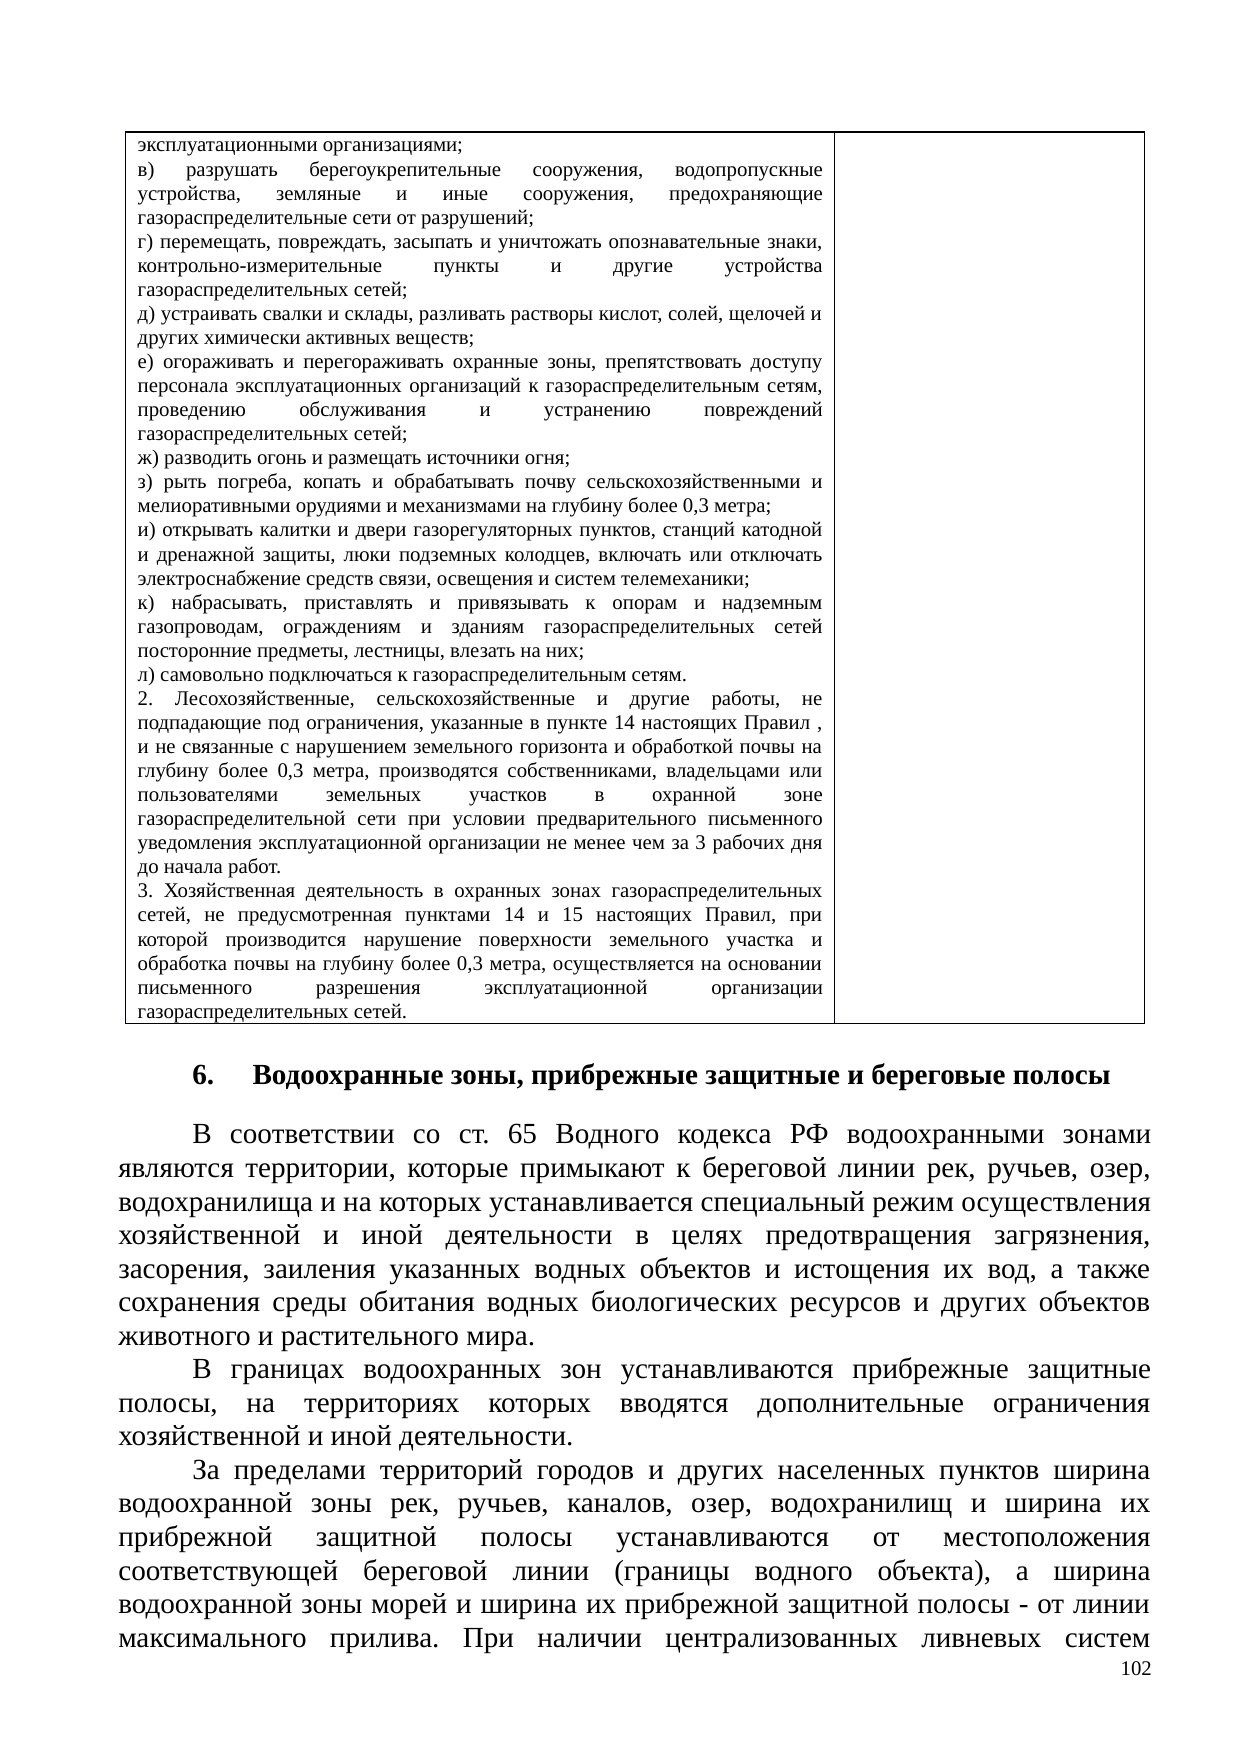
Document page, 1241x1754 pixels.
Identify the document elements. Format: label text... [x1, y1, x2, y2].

list Водоохранные зоны, прибрежные защитные и береговые полосы [118, 1057, 1152, 1091]
table_cell [835, 133, 1144, 1023]
text За пределами территорий городов и других населенных пунктов ширина водоохранной зоны рек, ручьев, каналов, озер, водохранилищ и ширина их прибрежной защитной полосы устанавливаются от местоположения соответствующей береговой линии (границы водного объекта), а ширина водоохранной зоны морей и ширина их прибрежной защитной полосы - от линии максимального прилива. При наличии централизованных ливневых систем [118, 1452, 1152, 1653]
table_cell эксплуатационными организациями; в) разрушать берегоукрепительные сооружения, водопропускные устройства, земляные и иные сооружения, предохраняющие газораспределительные сети от разрушений; г) перемещать, повреждать, засыпать и уничтожать опознавательные знаки, контрольно-измерительные пункты и другие устройства газораспределительных сетей; д) устраивать свалки и склады, разливать растворы кислот, солей, щелочей и других химически активных веществ; е) огораживать и перегораживать охранные зоны, препятствовать доступу персонала эксплуатационных организаций к газораспределительным сетям, проведению обслуживания и устранению повреждений газораспределительных сетей; ж) разводить огонь и размещать источники огня; з) рыть погреба, копать и обрабатывать почву сельскохозяйственными и мелиоративными орудиями и механизмами на глубину более 0,3 метра; и) открывать калитки и двери газорегуляторных пунктов, станций катодной и дренажной защиты, люки подземных колодцев, включать или отключать электроснабжение средств связи, освещения и систем телемеханики; к) набрасывать, приставлять и привязывать к опорам и надземным газопроводам, ограждениям и зданиям газораспределительных сетей посторонние предметы, лестницы, влезать на них; л) самовольно подключаться к газораспределительным сетям. 2. Лесохозяйственные, сельскохозяйственные и другие работы, не подпадающие под ограничения, указанные в пункте 14 настоящих Правил , и не связанные с нарушением земельного горизонта и обработкой почвы на глубину более 0,3 метра, производятся собственниками, владельцами или пользователями земельных участков в охранной зоне газораспределительной сети при условии предварительного письменного уведомления эксплуатационной организации не менее чем за 3 рабочих дня до начала работ. 3. Хозяйственная деятельность в охранных зонах газораспределительных сетей, не предусмотренная пунктами 14 и 15 настоящих Правил, при которой производится нарушение поверхности земельного участка и обработка почвы на глубину более 0,3 метра, осуществляется на основании письменного разрешения эксплуатационной организации газораспределительных сетей. [126, 133, 834, 1023]
text В границах водоохранных зон устанавливаются прибрежные защитные полосы, на территориях которых вводятся дополнительные ограничения хозяйственной и иной деятельности. [118, 1351, 1152, 1452]
text В соответствии со ст. 65 Водного кодекса РФ водоохранными зонами являются территории, которые примыкают к береговой линии рек, ручьев, озер, водохранилища и на которых устанавливается специальный режим осуществления хозяйственной и иной деятельности в целях предотвращения загрязнения, засорения, заиления указанных водных объектов и истощения их вод, а также сохранения среды обитания водных биологических ресурсов и других объектов животного и растительного мира. [118, 1117, 1152, 1351]
